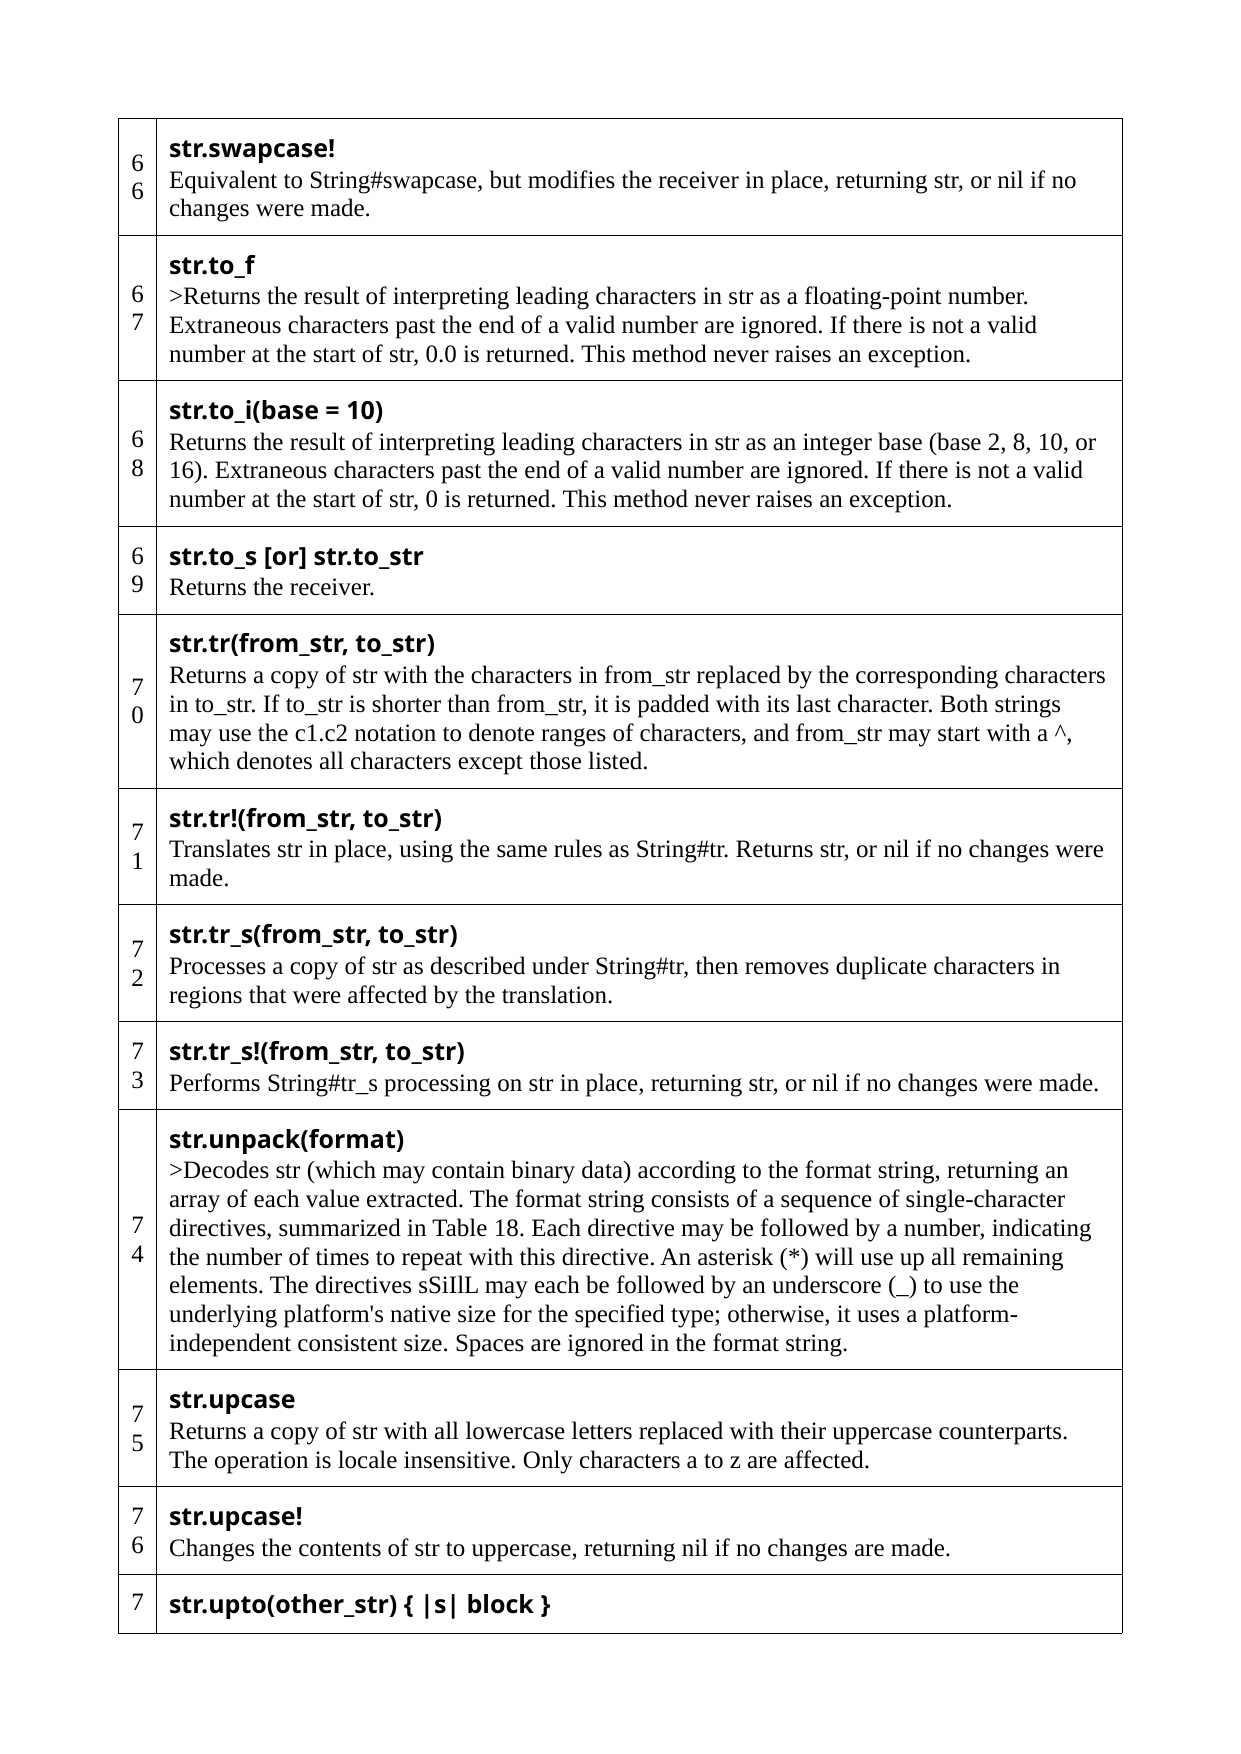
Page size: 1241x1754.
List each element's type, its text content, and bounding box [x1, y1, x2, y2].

table_cell 72 [119, 905, 156, 1021]
table_cell str.upto(other_str) { |s| block } [157, 1575, 1122, 1633]
table_cell 75 [119, 1370, 156, 1486]
table_cell 69 [119, 527, 156, 613]
table_cell 66 [119, 119, 156, 235]
table_cell str.tr_s!(from_str, to_str) Performs String#tr_s processing on str in place, returning str, or nil if no changes were made. [157, 1022, 1122, 1109]
table_cell str.tr!(from_str, to_str) Translates str in place, using the same rules as String#tr. Returns str, or nil if no changes were made. [157, 789, 1122, 904]
table_cell str.unpack(format) >Decodes str (which may contain binary data) according to the format string, returning an array of each value extracted. The format string consists of a sequence of single-character directives, summarized in Table 18. Each directive may be followed by a number, indicating the number of times to repeat with this directive. An asterisk (*) will use up all remaining elements. The directives sSiIlL may each be followed by an underscore (_) to use the underlying platform's native size for the specified type; otherwise, it uses a platform-independent consistent size. Spaces are ignored in the format string. [157, 1110, 1122, 1369]
table_cell 67 [119, 236, 156, 380]
table_cell 68 [119, 381, 156, 526]
table_cell 74 [119, 1110, 156, 1369]
table_cell str.swapcase! Equivalent to String#swapcase, but modifies the receiver in place, returning str, or nil if no changes were made. [157, 119, 1122, 235]
table_cell str.to_s [or] str.to_str Returns the receiver. [157, 527, 1122, 613]
table_cell 73 [119, 1022, 156, 1109]
table_cell 71 [119, 789, 156, 904]
table_cell 7 [119, 1575, 156, 1633]
table_cell str.to_f >Returns the result of interpreting leading characters in str as a floating-point number. Extraneous characters past the end of a valid number are ignored. If there is not a valid number at the start of str, 0.0 is returned. This method never raises an exception. [157, 236, 1122, 380]
table_cell str.tr_s(from_str, to_str) Processes a copy of str as described under String#tr, then removes duplicate characters in regions that were affected by the translation. [157, 905, 1122, 1021]
table_cell str.upcase Returns a copy of str with all lowercase letters replaced with their uppercase counterparts. The operation is locale insensitive. Only characters a to z are affected. [157, 1370, 1122, 1486]
table_cell 76 [119, 1487, 156, 1574]
table_cell 70 [119, 615, 156, 788]
table_cell str.to_i(base = 10) Returns the result of interpreting leading characters in str as an integer base (base 2, 8, 10, or 16). Extraneous characters past the end of a valid number are ignored. If there is not a valid number at the start of str, 0 is returned. This method never raises an exception. [157, 381, 1122, 526]
table_cell str.upcase! Changes the contents of str to uppercase, returning nil if no changes are made. [157, 1487, 1122, 1574]
table_cell str.tr(from_str, to_str) Returns a copy of str with the characters in from_str replaced by the corresponding characters in to_str. If to_str is shorter than from_str, it is padded with its last character. Both strings may use the c1.c2 notation to denote ranges of characters, and from_str may start with a ^, which denotes all characters except those listed. [157, 615, 1122, 788]
